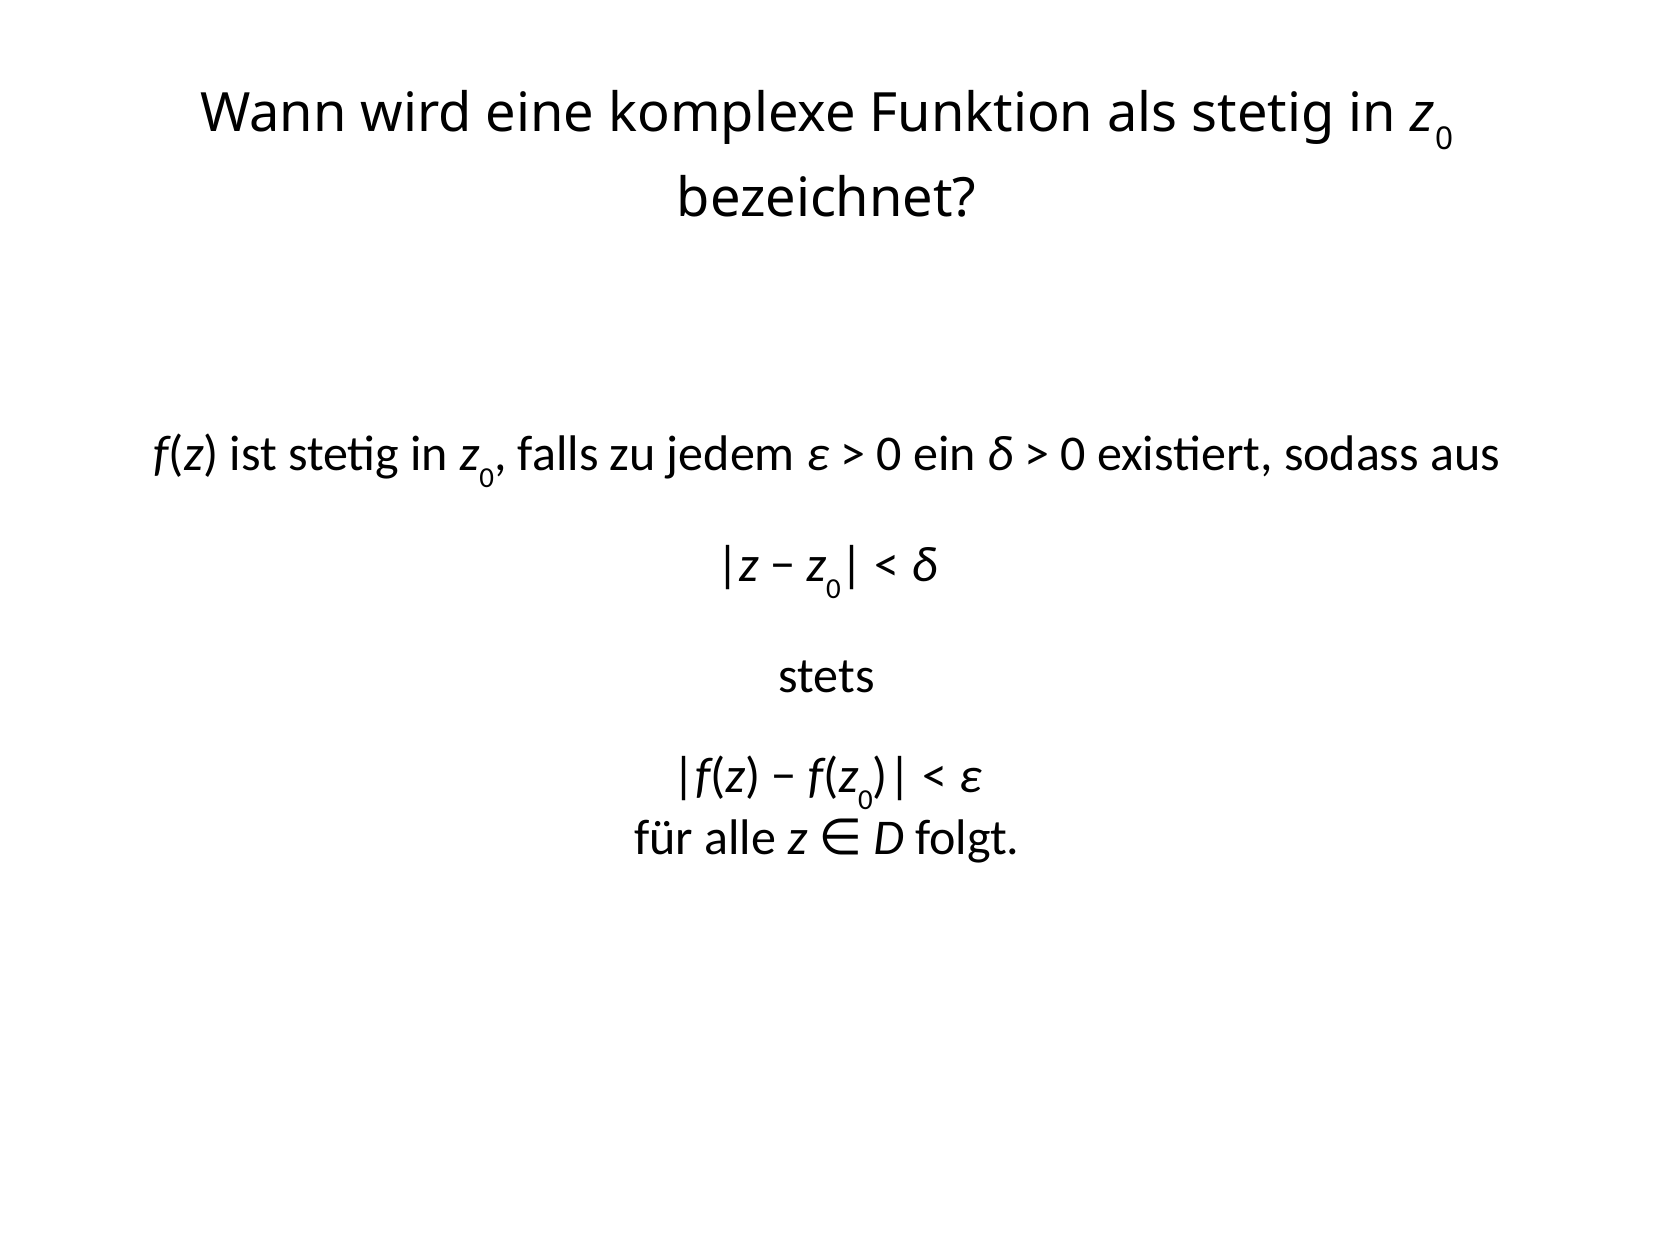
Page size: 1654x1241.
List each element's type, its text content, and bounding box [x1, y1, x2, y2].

subtitle f(z) ist stetig in z0, falls zu jedem ε > 0 ein δ > 0 existiert, sodass aus |z − z0| < δ stets |f(z) − f(z0)| < ε für alle z ∈ D folgt. [82, 290, 1571, 1010]
title Wann wird eine komplexe Funktion als stetig in z0 bezeichnet? [82, 49, 1571, 257]
